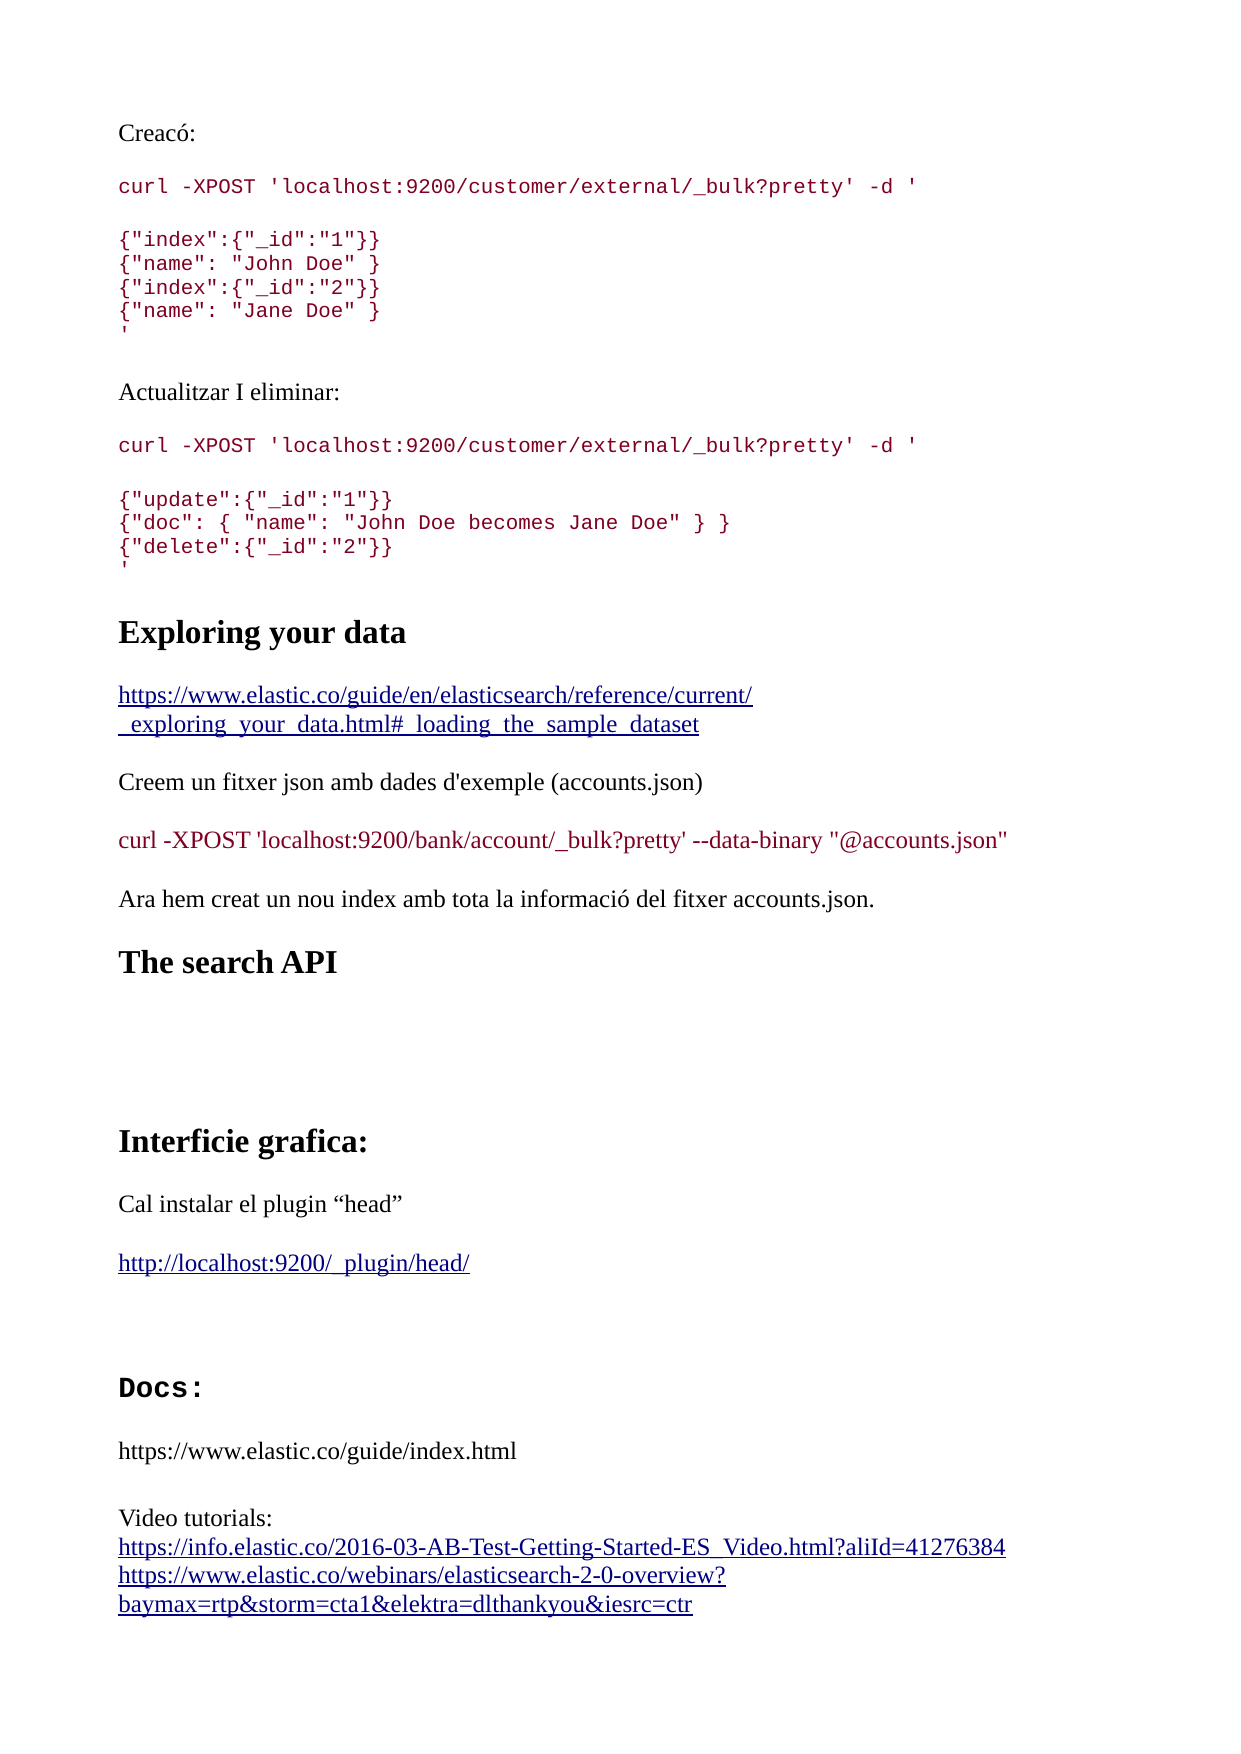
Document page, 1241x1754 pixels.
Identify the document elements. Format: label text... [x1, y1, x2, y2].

text Creem un fitxer json amb dades d'exemple (accounts.json) [118, 767, 1122, 796]
text Docs: [118, 1373, 1122, 1406]
text curl -XPOST 'localhost:9200/customer/external/_bulk?pretty' -d ' [118, 435, 1122, 459]
text {"name": "Jane Doe" } [118, 300, 1122, 324]
text curl -XPOST 'localhost:9200/customer/external/_bulk?pretty' -d ' [118, 176, 1122, 200]
text Ara hem creat un nou index amb tota la informació del fitxer accounts.json. [118, 884, 1122, 913]
text {"index":{"_id":"1"}} [118, 229, 1122, 253]
text {"name": "John Doe" } [118, 253, 1122, 277]
text Interficie grafica: [118, 1122, 1122, 1160]
text {"doc": { "name": "John Doe becomes Jane Doe" } } [118, 512, 1122, 536]
text https://www.elastic.co/webinars/elasticsearch-2-0-overview?baymax=rtp&storm=cta1&elektra=dlthankyou&iesrc=ctr [118, 1560, 1122, 1618]
text Exploring your data [118, 613, 1122, 651]
text {"delete":{"_id":"2"}} [118, 536, 1122, 559]
text curl -XPOST 'localhost:9200/bank/account/_bulk?pretty' --data-binary "@accounts.json" [118, 826, 1122, 854]
text Cal instalar el plugin “head” [118, 1189, 1122, 1218]
text https://info.elastic.co/2016-03-AB-Test-Getting-Started-ES_Video.html?aliId=41276384 [118, 1532, 1122, 1560]
text Actualitzar I eliminar: [118, 377, 1122, 406]
text http://localhost:9200/_plugin/head/ [118, 1248, 1122, 1276]
text https://www.elastic.co/guide/en/elasticsearch/reference/current/_exploring_your_data.html#_loading_the_sample_dataset [118, 680, 1122, 738]
text ' [118, 559, 1122, 583]
text {"update":{"_id":"1"}} [118, 488, 1122, 512]
text {"index":{"_id":"2"}} [118, 277, 1122, 300]
text https://www.elastic.co/guide/index.html [118, 1436, 1122, 1464]
text The search API [118, 942, 1122, 980]
text Video tutorials: [118, 1503, 1122, 1532]
text ' [118, 324, 1122, 348]
text Creacó: [118, 118, 1122, 147]
